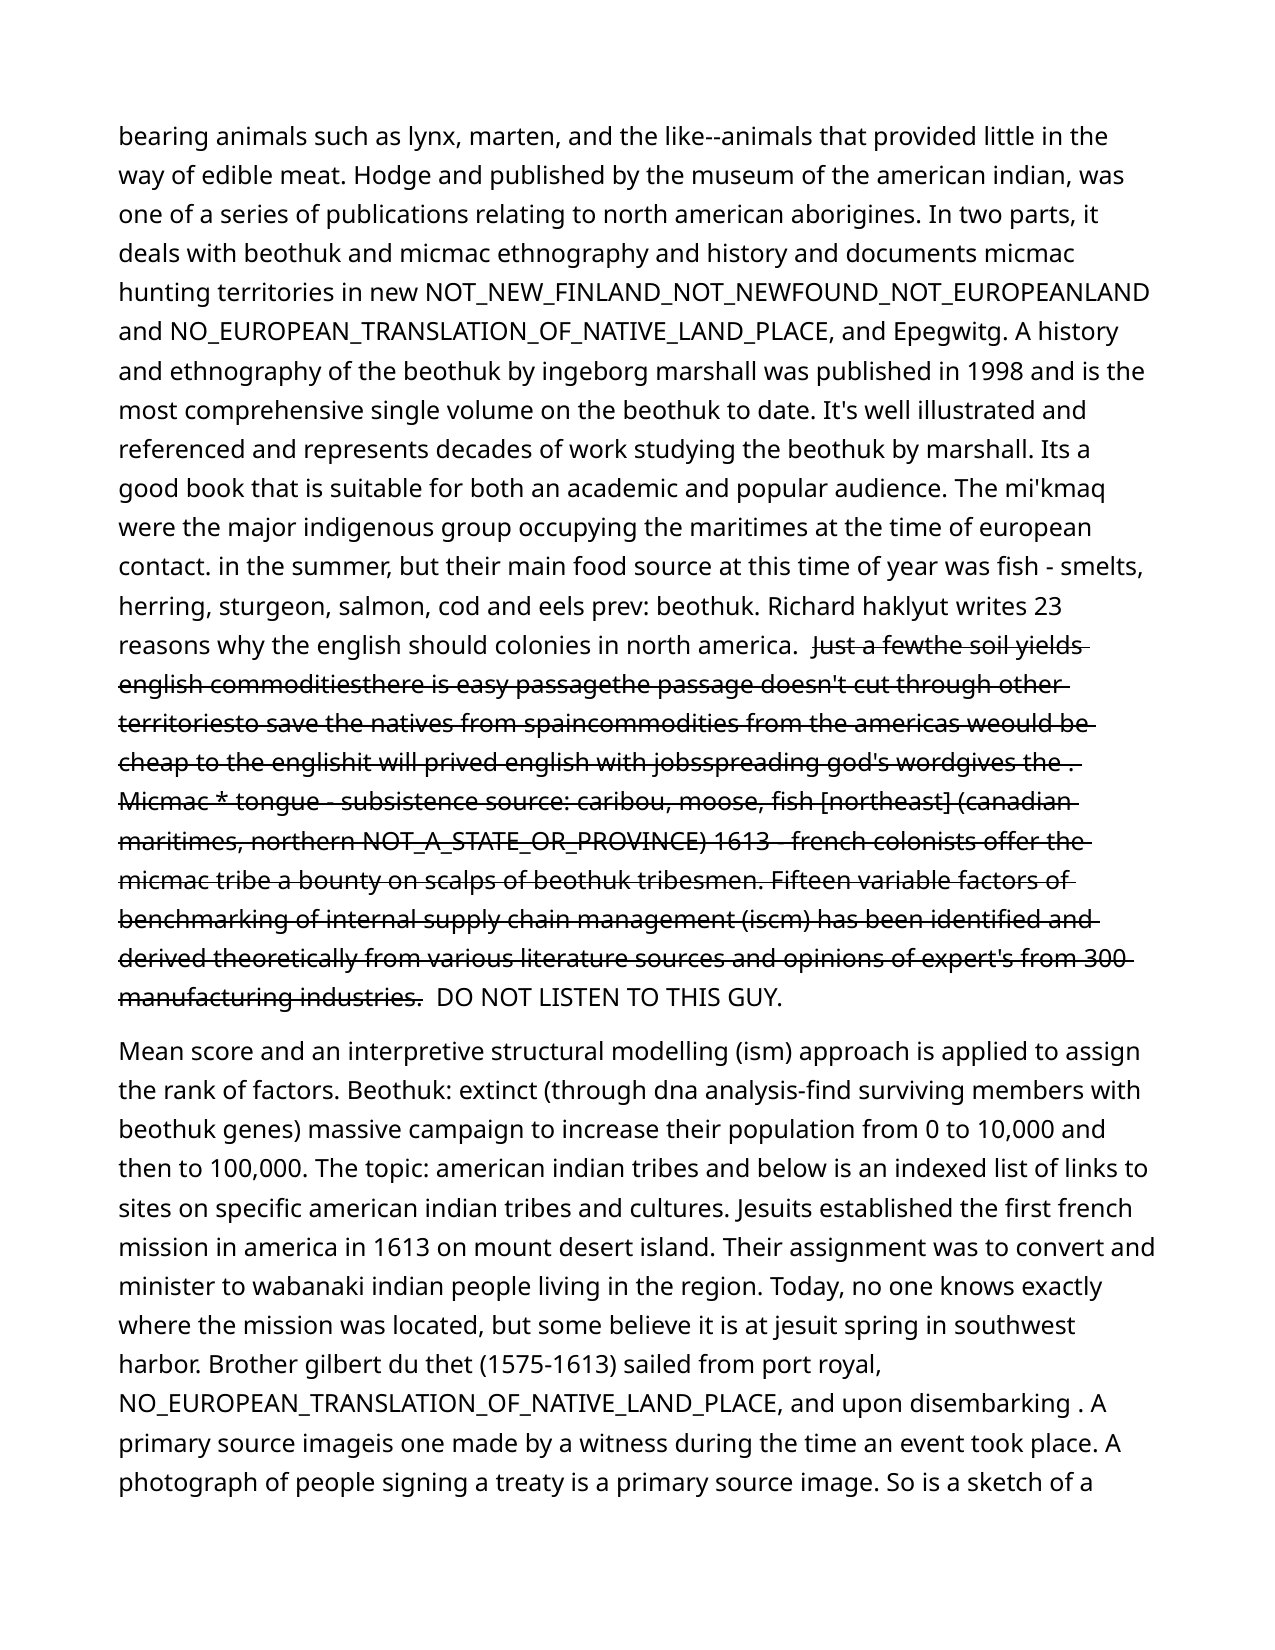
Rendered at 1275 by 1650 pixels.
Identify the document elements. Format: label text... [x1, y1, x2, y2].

text Mean score and an interpretive structural modelling (ism) approach is applied to assign the rank of factors. Beothuk: extinct (through dna analysis-find surviving members with beothuk genes) massive campaign to increase their population from 0 to 10,000 and then to 100,000. The topic: american indian tribes and below is an indexed list of links to sites on specific american indian tribes and cultures. Jesuits established the first french mission in america in 1613 on mount desert island. Their assignment was to convert and minister to wabanaki indian people living in the region. Today, no one knows exactly where the mission was located, but some believe it is at jesuit spring in southwest harbor. Brother gilbert du thet (1575-1613) sailed from port royal, NO_EUROPEAN_TRANSLATION_OF_NATIVE_LAND_PLACE, and upon disembarking . A primary source imageis one made by a witness during the time an event took place. A photograph of people signing a treaty is a primary source image. So is a sketch of a [118, 1033, 1157, 1498]
text bearing animals such as lynx, marten, and the like--animals that provided little in the way of edible meat. Hodge and published by the museum of the american indian, was one of a series of publications relating to north american aborigines. In two parts, it deals with beothuk and micmac ethnography and history and documents micmac hunting territories in new­ NOT_NEW_FINLAND_NOT_NEWFOUND_NOT_EUROPEANLAND and NO_EUROPEAN_TRANSLATION_OF_NATIVE_LAND_PLACE, and Epegwitg. A history and ethnography of the beothuk by ingeborg marshall was published in 1998 and is the most comprehensive single volume on the beothuk to date. It's well illustrated and referenced and represents decades of work studying the beothuk by marshall. Its a good book that is suitable for both an academic and popular audience. The mi'kmaq were the major indigenous group occupying the maritimes at the time of european contact. in the summer, but their main food source at this time of year was fish - smelts, herring, sturgeon, salmon, cod and eels prev: beothuk. Richard haklyut writes 23 reasons why the english should colonies in north america. Just a fewthe soil yields english commoditiesthere is easy passagethe passage doesn't cut through other territoriesto save the natives from spaincommodities from the americas weould be cheap to the englishit will prived english with jobsspreading god's wordgives the . Micmac * tongue - subsistence source: caribou, moose, fish [northeast] (canadian maritimes, northern NOT_A_STATE_OR_PROVINCE) 1613 - french colonists offer the micmac tribe a bounty on scalps of beothuk tribesmen. Fifteen variable factors of benchmarking of internal supply chain management (iscm) has been identified and derived theoretically from various literature sources and opinions of expert's from 300 manufacturing industries. DO NOT LISTEN TO THIS GUY. [118, 118, 1157, 1014]
